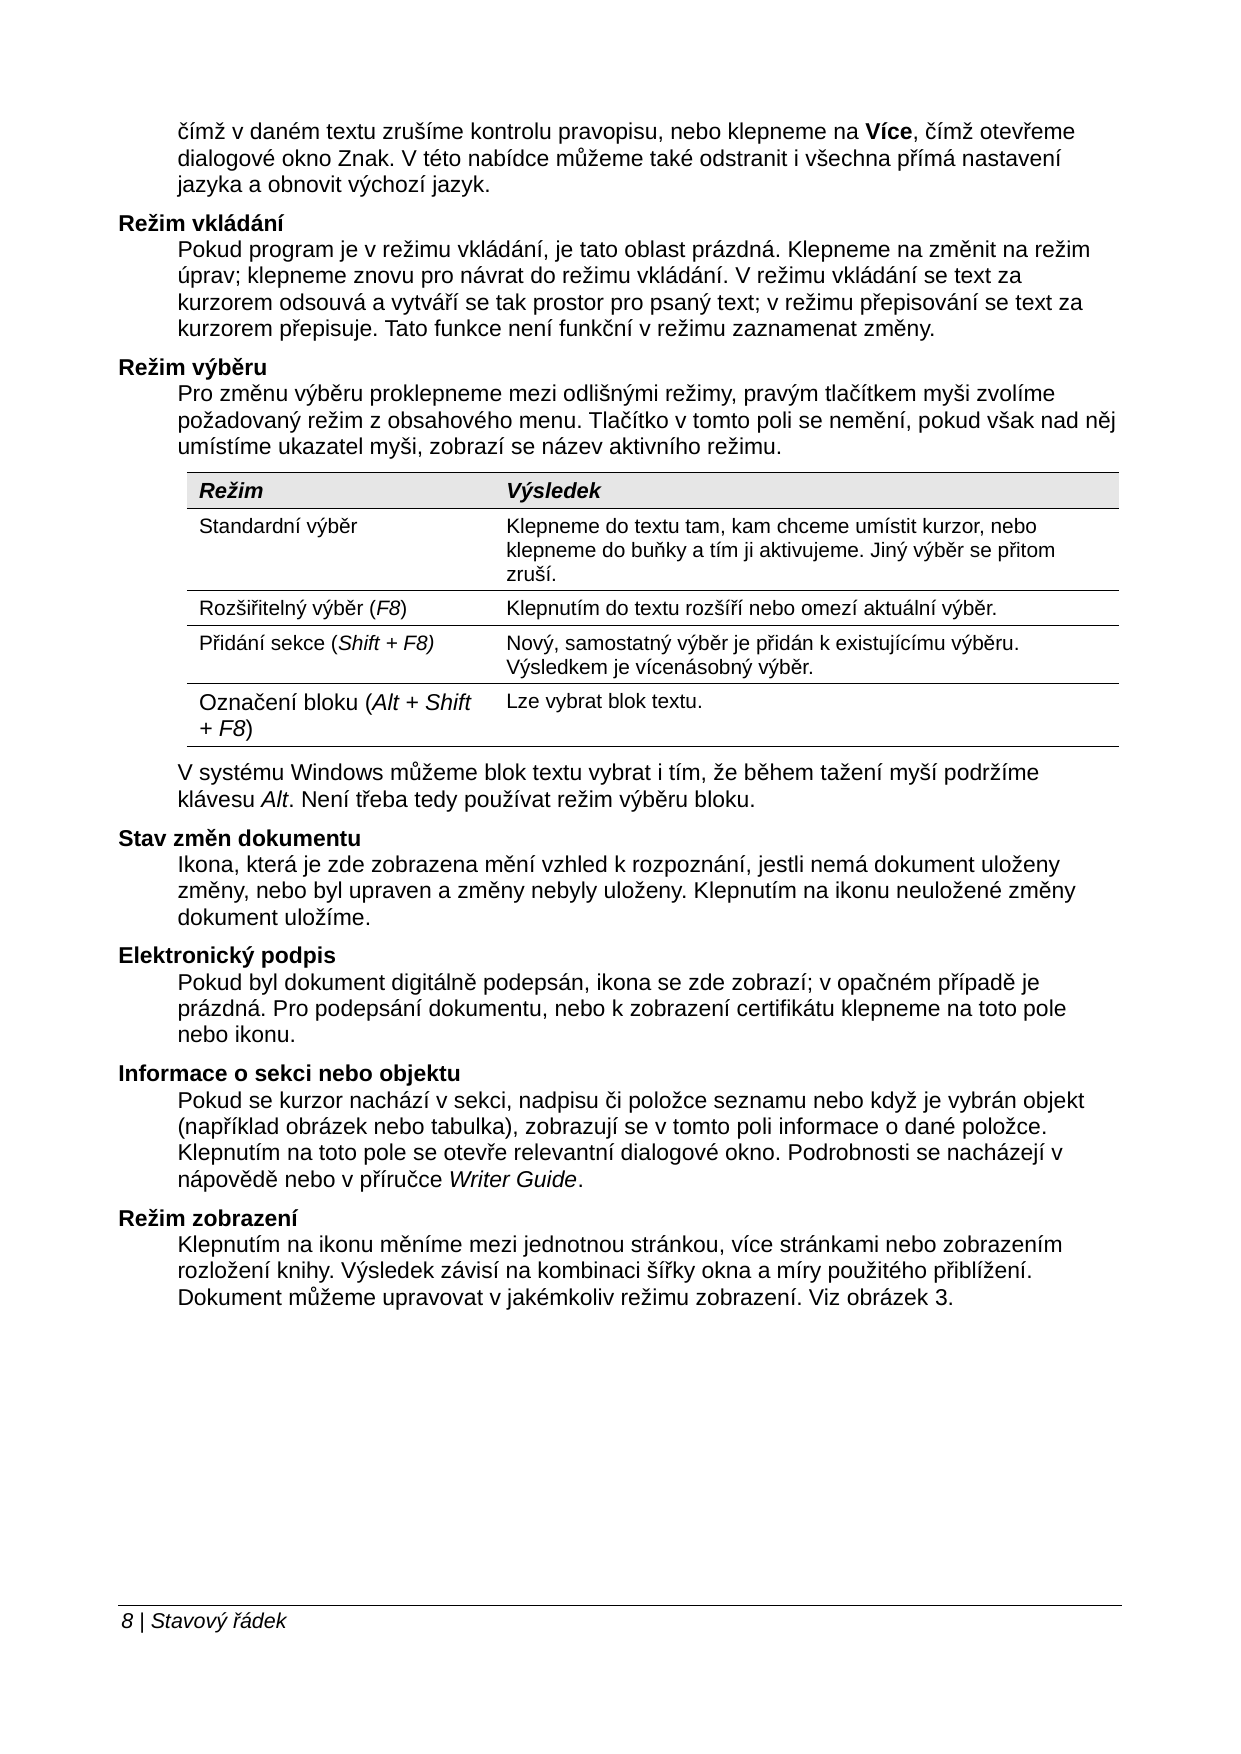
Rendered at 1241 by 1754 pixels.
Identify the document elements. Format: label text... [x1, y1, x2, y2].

table_header Výsledek [494, 473, 1119, 508]
table_cell Lze vybrat blok textu. [494, 684, 1119, 746]
table_header Režim [187, 473, 494, 508]
text Stav změn dokumentu [118, 824, 1122, 851]
text Režim zobrazení [118, 1204, 1122, 1231]
text Elektronický podpis [118, 942, 1122, 969]
text Pokud byl dokument digitálně podepsán, ikona se zde zobrazí; v opačném případě je prázdná. Pro podepsání dokumentu, nebo k zobrazení certifikátu klepneme na toto pole nebo ikonu. [177, 969, 1122, 1048]
text Pro změnu výběru proklepneme mezi odlišnými režimy, pravým tlačítkem myši zvolíme požadovaný režim z obsahového menu. Tlačítko v tomto poli se nemění, pokud však nad něj umístíme ukazatel myši, zobrazí se název aktivního režimu. [177, 380, 1122, 459]
text Pokud se kurzor nachází v sekci, nadpisu či položce seznamu nebo když je vybrán objekt (například obrázek nebo tabulka), zobrazují se v tomto poli informace o dané položce. Klepnutím na toto pole se otevře relevantní dialogové okno. Podrobnosti se nacházejí v nápovědě nebo v příručce Writer Guide. [177, 1087, 1122, 1192]
table_cell Klepnutím do textu rozšíří nebo omezí aktuální výběr. [494, 591, 1119, 624]
table_cell Standardní výběr [187, 509, 494, 590]
table_cell Označení bloku (Alt + Shift + F8) [187, 684, 494, 746]
text Režim vkládání [118, 210, 1122, 236]
text čímž v daném textu zrušíme kontrolu pravopisu, nebo klepneme na Více, čímž otevřeme dialogové okno Znak. V této nabídce můžeme také odstranit i všechna přímá nastavení jazyka a obnovit výchozí jazyk. [177, 118, 1122, 197]
text Režim výběru [118, 354, 1122, 380]
table_cell Klepneme do textu tam, kam chceme umístit kurzor, nebo klepneme do buňky a tím ji aktivujeme. Jiný výběr se přitom zruší. [494, 509, 1119, 590]
text Pokud program je v režimu vkládání, je tato oblast prázdná. Klepneme na změnit na režim úprav; klepneme znovu pro návrat do režimu vkládání. V režimu vkládání se text za kurzorem odsouvá a vytváří se tak prostor pro psaný text; v režimu přepisování se text za kurzorem přepisuje. Tato funkce není funkční v režimu zaznamenat změny. [177, 236, 1122, 341]
text Klepnutím na ikonu měníme mezi jednotnou stránkou, více stránkami nebo zobrazením rozložení knihy. Výsledek závisí na kombinaci šířky okna a míry použitého přiblížení. Dokument můžeme upravovat v jakémkoliv režimu zobrazení. Viz obrázek 3. [177, 1231, 1122, 1310]
text Informace o sekci nebo objektu [118, 1060, 1122, 1087]
table_cell Přidání sekce (Shift + F8) [187, 626, 494, 683]
table_cell Rozšiřitelný výběr (F8) [187, 591, 494, 624]
text Ikona, která je zde zobrazena mění vzhled k rozpoznání, jestli nemá dokument uloženy změny, nebo byl upraven a změny nebyly uloženy. Klepnutím na ikonu neuložené změny dokument uložíme. [177, 851, 1122, 930]
table_cell Nový, samostatný výběr je přidán k existujícímu výběru. Výsledkem je vícenásobný výběr. [494, 626, 1119, 683]
text V systému Windows můžeme blok textu vybrat i tím, že během tažení myší podržíme klávesu Alt. Není třeba tedy používat režim výběru bloku. [177, 759, 1122, 812]
